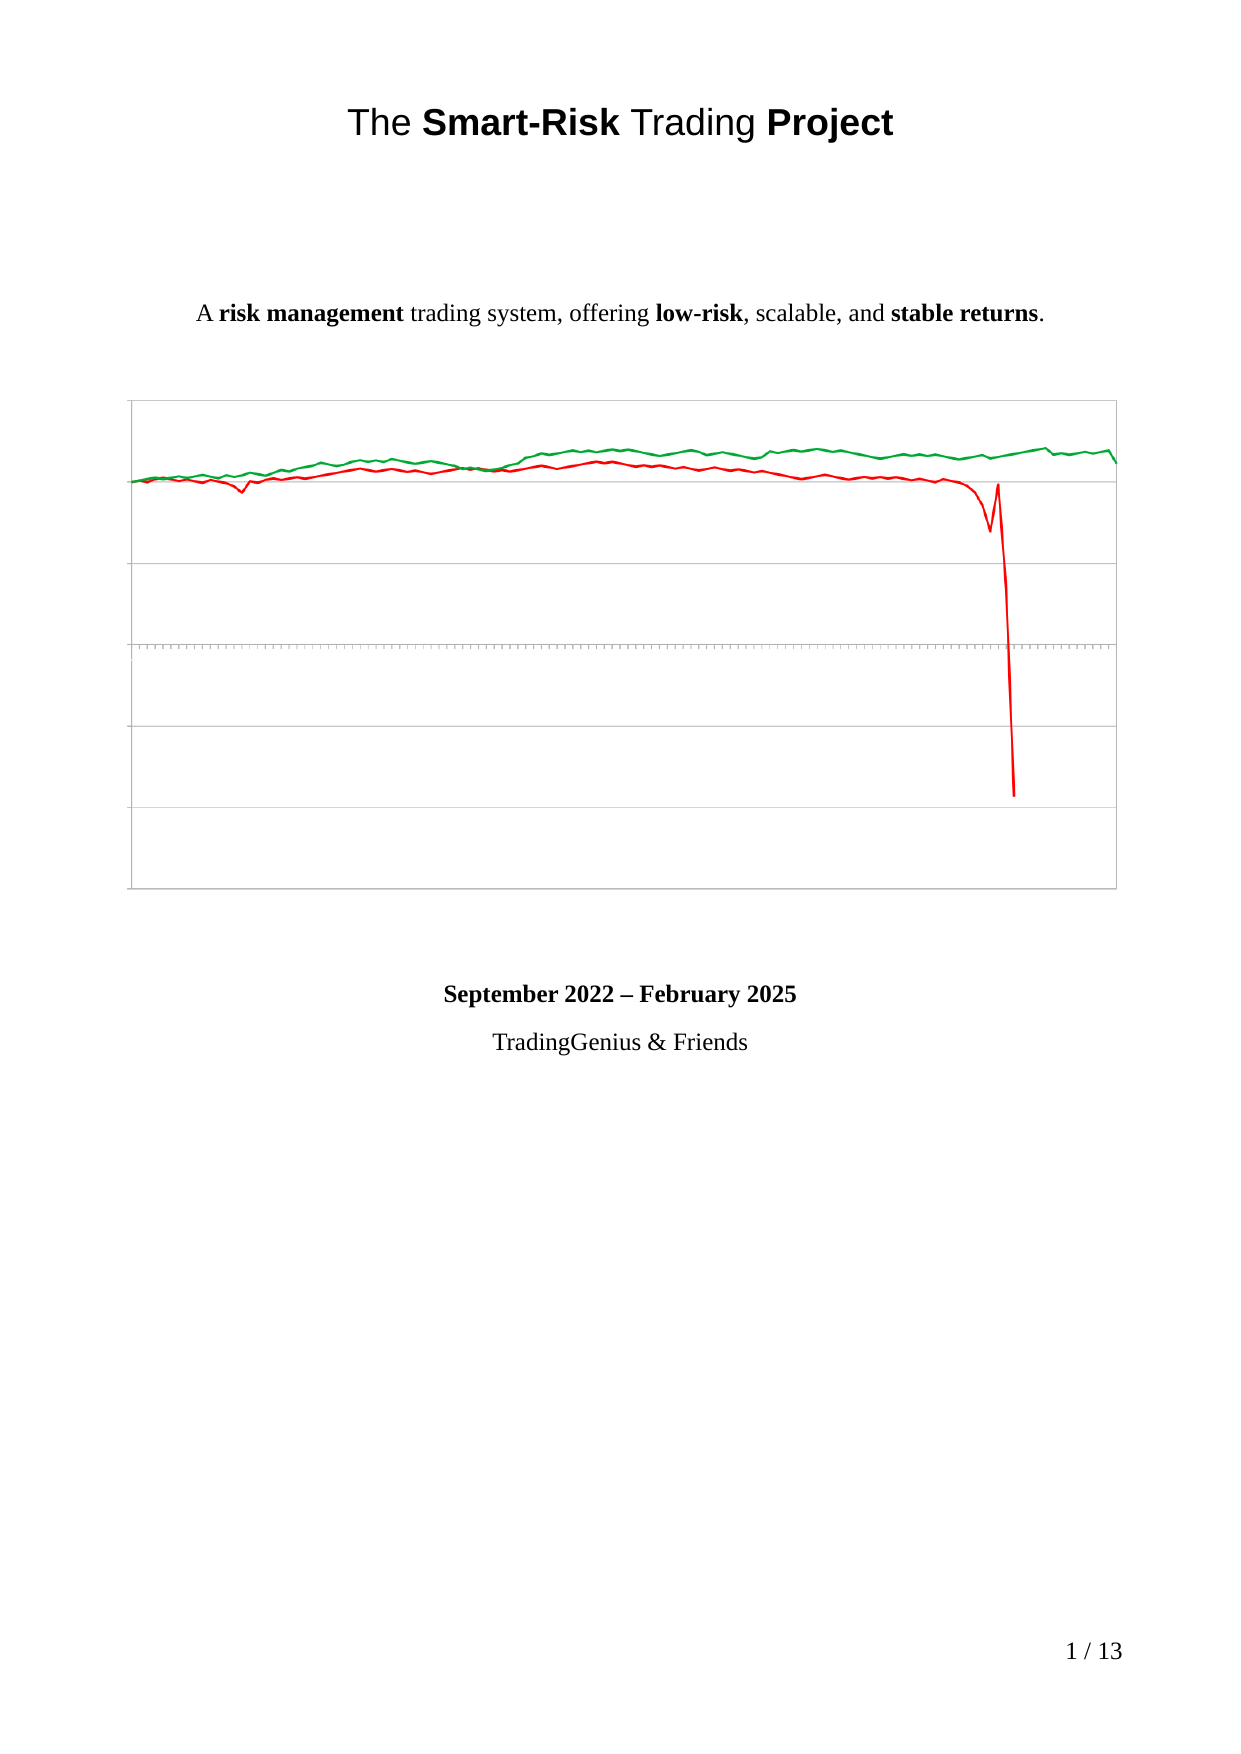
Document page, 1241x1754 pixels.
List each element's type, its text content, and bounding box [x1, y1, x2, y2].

subtitle The Smart-Risk Trading Project [118, 100, 1122, 143]
text TradingGenius & Friends [118, 1027, 1122, 1089]
text A risk management trading system, offering low-risk, scalable, and stable returns. [118, 298, 1122, 327]
text September 2022 – February 2025 [118, 979, 1122, 1008]
